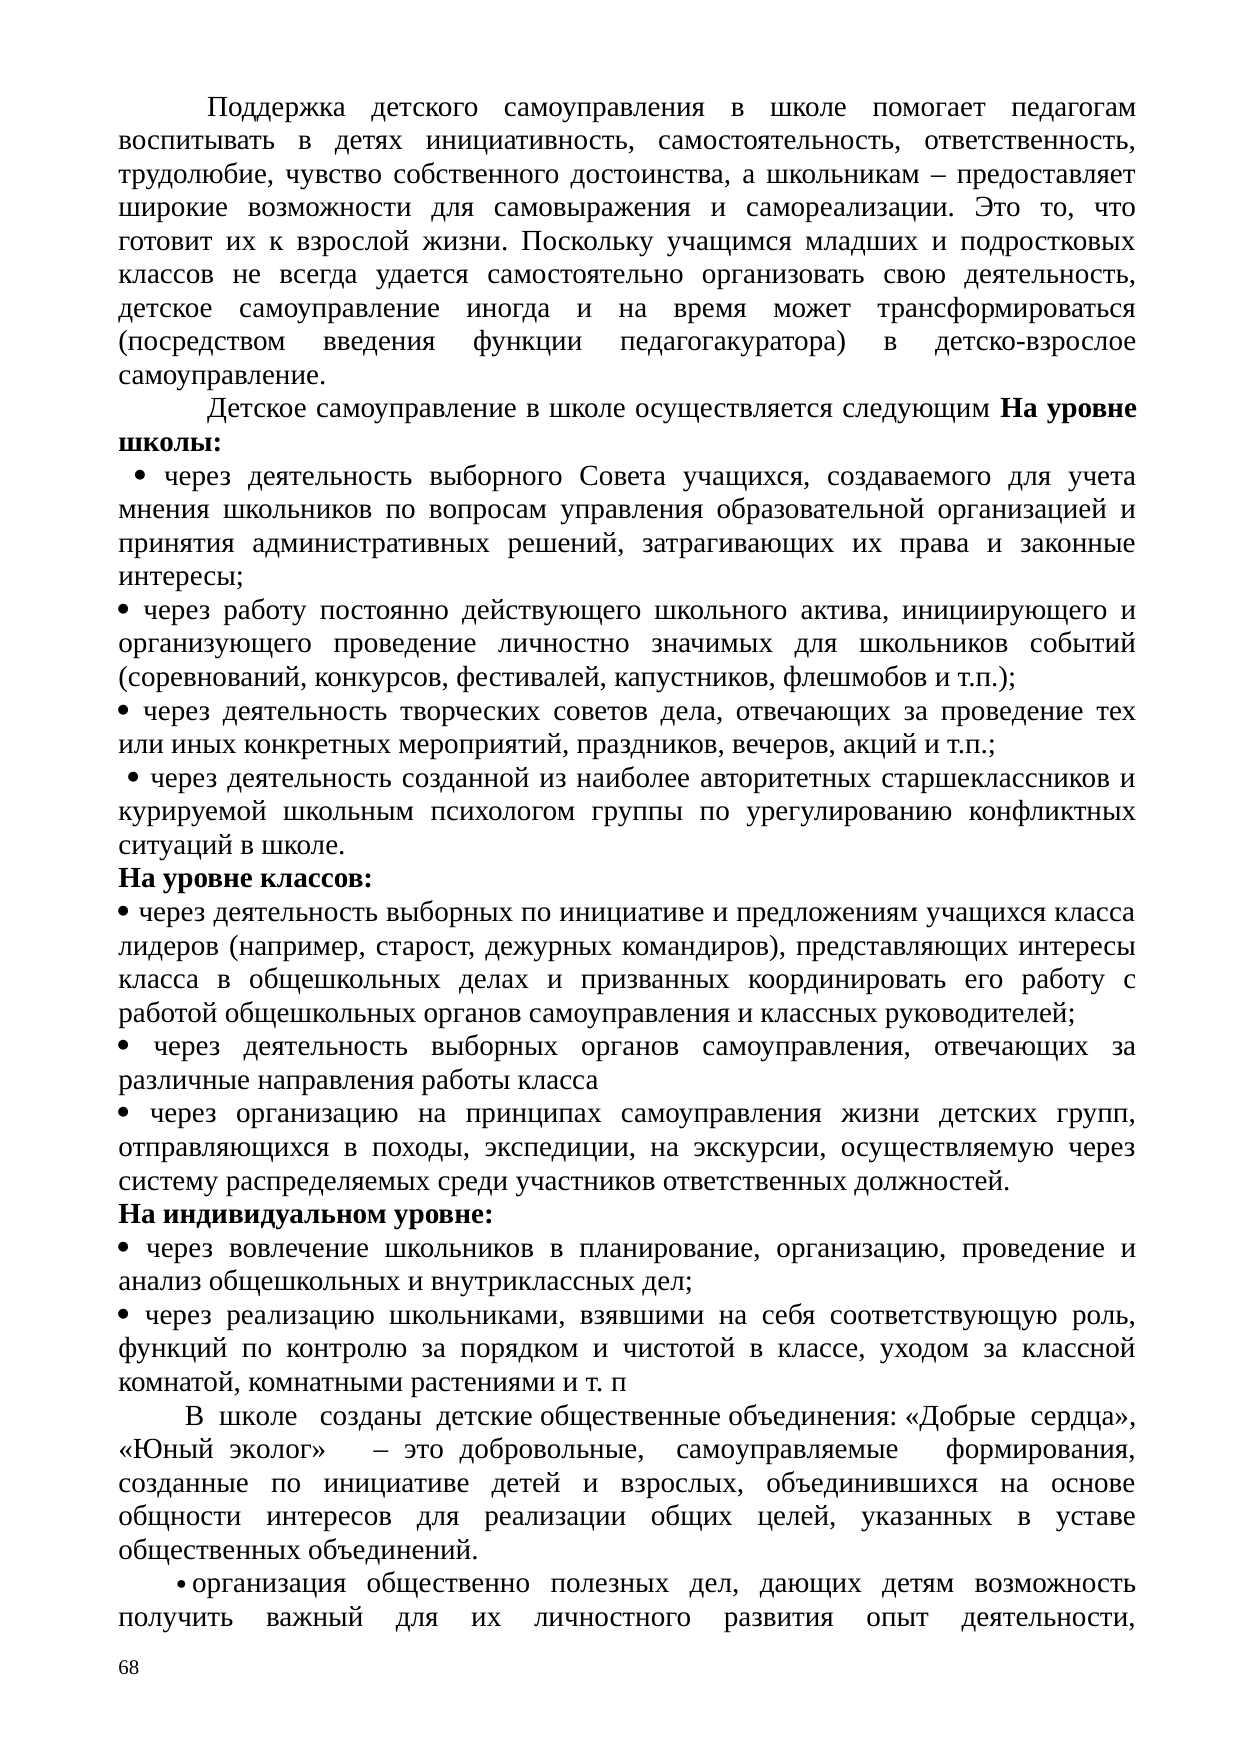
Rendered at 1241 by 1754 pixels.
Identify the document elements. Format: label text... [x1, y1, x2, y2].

text  через деятельность выборных органов самоуправления, отвечающих за различные направления работы класса [118, 1028, 1137, 1096]
text  через деятельность выборного Совета учащихся, создаваемого для учета мнения школьников по вопросам управления образовательной организацией и принятия административных решений, затрагивающих их права и законные интересы; [118, 458, 1137, 592]
text  через деятельность созданной из наиболее авторитетных старшеклассников и курируемой школьным психологом группы по урегулированию конфликтных ситуаций в школе. [118, 760, 1137, 861]
text  через организацию на принципах самоуправления жизни детских групп, отправляющихся в походы, экспедиции, на экскурсии, осуществляемую через систему распределяемых среди участников ответственных должностей. [118, 1096, 1137, 1196]
text  через деятельность выборных по инициативе и предложениям учащихся класса лидеров (например, старост, дежурных командиров), представляющих интересы класса в общешкольных делах и призванных координировать его работу с работой общешкольных органов самоуправления и классных руководителей; [118, 894, 1137, 1028]
text На уровне классов: [118, 861, 1137, 894]
text  через реализацию школьниками, взявшими на себя соответствующую роль, функций по контролю за порядком и чистотой в классе, уходом за классной комнатой, комнатными растениями и т. п [118, 1297, 1137, 1398]
text Детское самоуправление в школе осуществляется следующим На уровне школы: [118, 391, 1137, 458]
list организация общественно полезных дел, дающих детям возможность получить важный для их личностного развития опыт деятельности, [118, 1565, 1137, 1632]
text  через работу постоянно действующего школьного актива, инициирующего и организующего проведение личностно значимых для школьников событий (соревнований, конкурсов, фестивалей, капустников, флешмобов и т.п.); [118, 592, 1137, 693]
text Поддержка детского самоуправления в школе помогает педагогам воспитывать в детях инициативность, самостоятельность, ответственность, трудолюбие, чувство собственного достоинства, а школьникам – предоставляет широкие возможности для самовыражения и самореализации. Это то, что готовит их к взрослой жизни. Поскольку учащимся младших и подростковых классов не всегда удается самостоятельно организовать свою деятельность, детское самоуправление иногда и на время может трансформироваться (посредством введения функции педагогакуратора) в детско-взрослое самоуправление. [118, 89, 1137, 391]
text  через деятельность творческих советов дела, отвечающих за проведение тех или иных конкретных мероприятий, праздников, вечеров, акций и т.п.; [118, 693, 1137, 760]
text В школе созданы детские общественные объединения: «Добрые сердца», «Юный эколог» – это добровольные, самоуправляемые формирования, созданные по инициативе детей и взрослых, объединившихся на основе общности интересов для реализации общих целей, указанных в уставе общественных объединений. [118, 1398, 1137, 1565]
text  через вовлечение школьников в планирование, организацию, проведение и анализ общешкольных и внутриклассных дел; [118, 1230, 1137, 1297]
text На индивидуальном уровне: [118, 1196, 1137, 1230]
